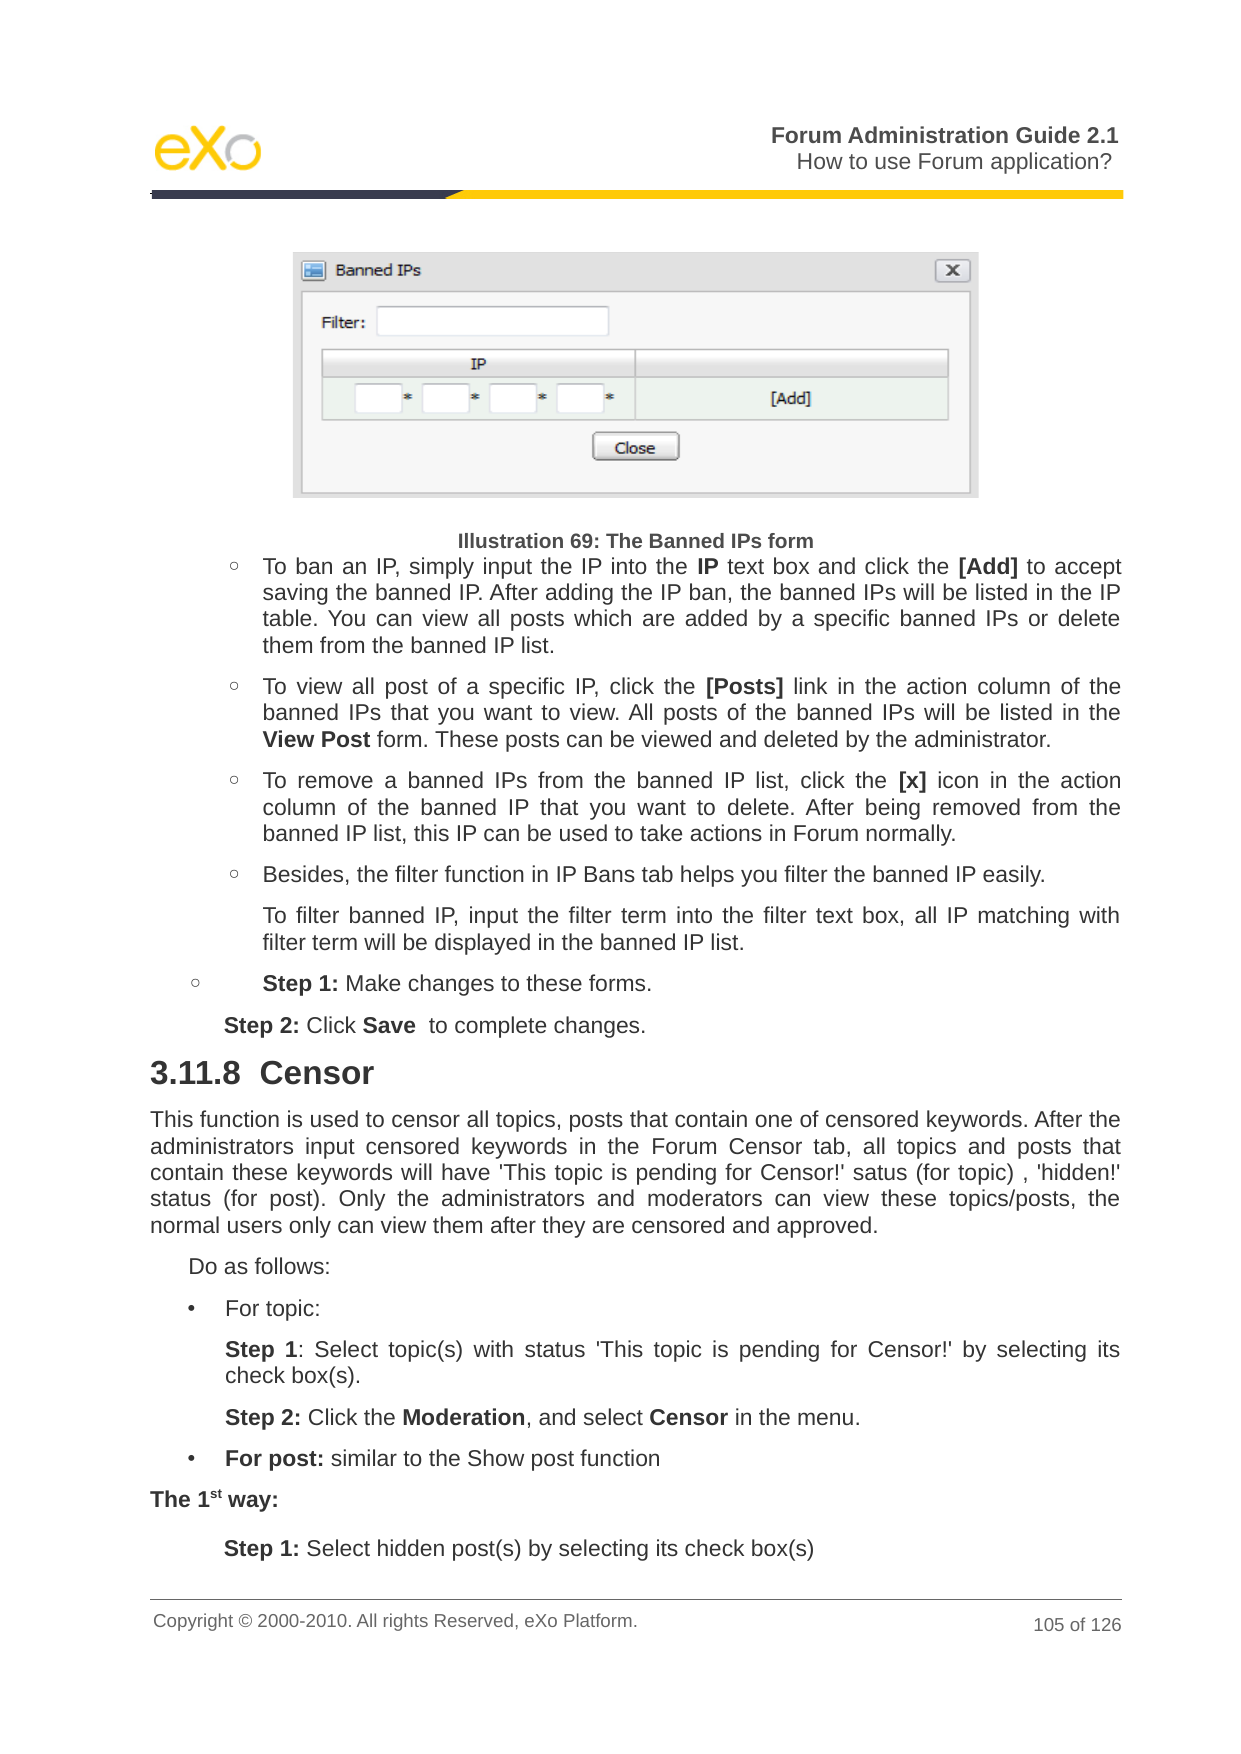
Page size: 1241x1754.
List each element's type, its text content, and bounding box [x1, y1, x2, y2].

list Step 2: Click the Moderation, and select Censor in the menu. [187, 1403, 1122, 1430]
list To ban an IP, simply input the IP into the IP text box and click the [Add] to accept saving the banned IP. After adding the IP ban, the banned IPs will be listed in the IP table. You can view all posts which are added by a specific banned IPs or delete them from the banned IP list. [225, 526, 1122, 658]
picture [151, 190, 1124, 199]
list To filter banned IP, input the filter term into the filter text box, all IP matching with filter term will be displayed in the banned IP list. [225, 902, 1122, 955]
list To view all post of a specific IP, click the [Posts] link in the action column of the banned IPs that you want to view. All posts of the banned IPs will be listed in the View Post form. These posts can be viewed and deleted by the administrator. [225, 673, 1122, 752]
list To remove a banned IPs from the banned IP list, click the [x] icon in the action column of the banned IP that you want to delete. After being removed from the banned IP list, this IP can be used to take actions in Forum normally. [225, 767, 1122, 846]
list Step 1: Select hidden post(s) by selecting its check box(s) [186, 1535, 1122, 1561]
list Besides, the filter function in IP Bans tab helps you filter the banned IP easily. [225, 861, 1122, 887]
list Step 1: Select topic(s) with status 'This topic is pending for Censor!' by selecting its check box(s). [187, 1336, 1122, 1388]
text This function is used to censor all topics, posts that contain one of censored keywords. After the administrators input censored keywords in the Forum Censor tab, all topics and posts that contain these keywords will have 'This topic is pending for Censor!' satus (for topic) , 'hidden!' status (for post). Only the administrators and moderators can view these topics/posts, the normal users only can view them after they are censored and approved. [150, 1106, 1122, 1238]
picture [292, 252, 979, 498]
list Illustration 71: The Banned IPs form [255, 526, 1017, 553]
text Do as follows: [150, 1253, 1122, 1279]
list The 1st way: [112, 1486, 1122, 1513]
subtitle Censor [150, 1053, 1122, 1091]
picture [155, 125, 262, 171]
list For topic: [187, 1294, 1122, 1321]
list For post: similar to the Show post function [187, 1445, 1122, 1471]
text Step 2: Click Save to complete changes. [223, 1012, 1122, 1038]
